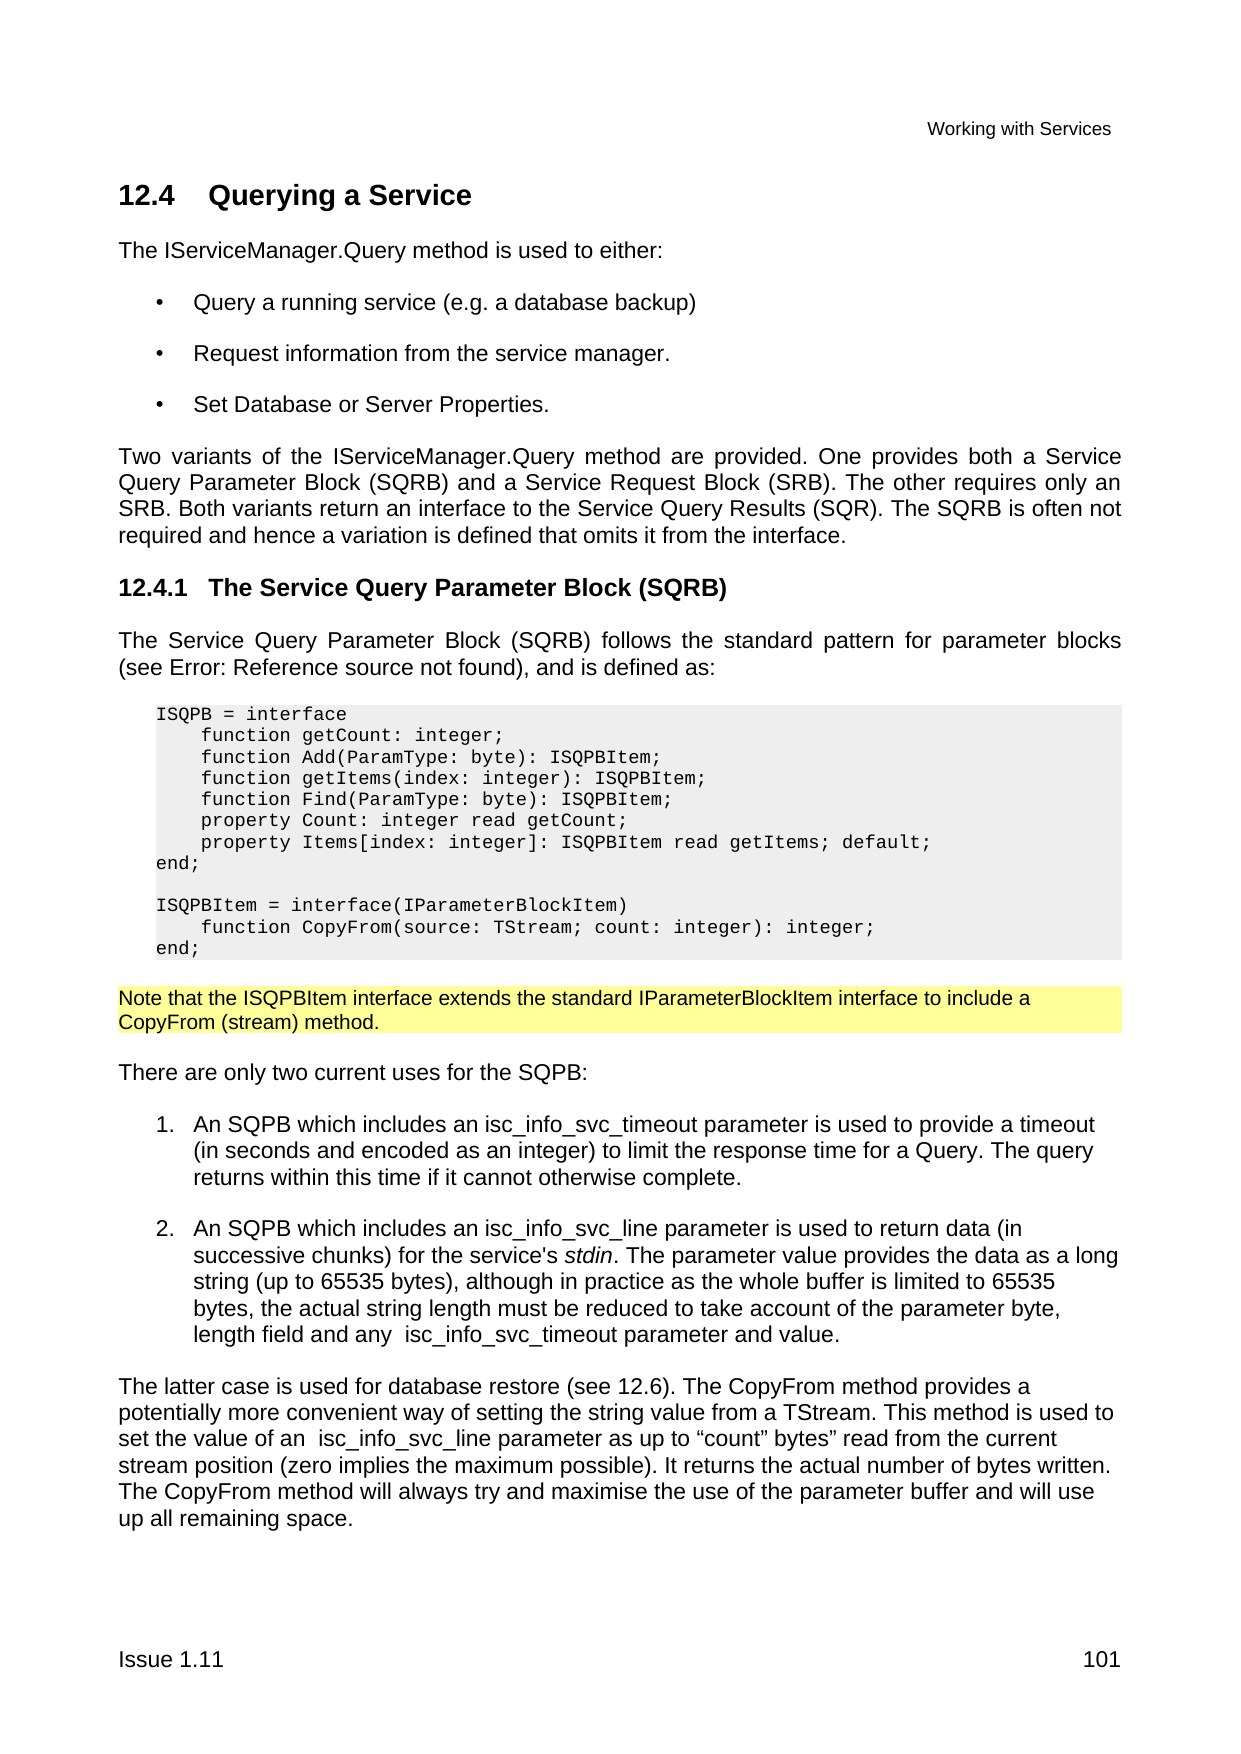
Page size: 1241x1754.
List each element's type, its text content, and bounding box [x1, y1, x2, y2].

text The Service Query Parameter Block (SQRB) follows the standard pattern for parameter blocks (see Error: Reference source not found), and is defined as: [118, 627, 1122, 680]
text property Count: integer read getCount; [156, 811, 1122, 832]
subtitle Querying a Service [118, 178, 1122, 212]
text ISQPB = interface [156, 705, 1122, 726]
text The latter case is used for database restore (see 12.6). The CopyFrom method provides a potentially more convenient way of setting the string value from a TStream. This method is used to set the value of an isc_info_svc_line parameter as up to “count” bytes” read from the current stream position (zero implies the maximum possible). It returns the actual number of bytes written. The CopyFrom method will always try and maximise the use of the parameter buffer and will use up all remaining space. [118, 1373, 1122, 1531]
list Query a running service (e.g. a database backup) [156, 288, 1122, 315]
text function CopyFrom(source: TStream; count: integer): integer; [156, 917, 1122, 939]
subtitle The Service Query Parameter Block (SQRB) [118, 573, 1122, 602]
text end; [156, 939, 1122, 960]
text function getItems(index: integer): ISQPBItem; [156, 769, 1122, 790]
list An SQPB which includes an isc_info_svc_timeout parameter is used to provide a timeout (in seconds and encoded as an integer) to limit the response time for a Query. The query returns within this time if it cannot otherwise complete. [156, 1111, 1122, 1190]
list Request information from the service manager. [156, 340, 1122, 366]
text Two variants of the IServiceManager.Query method are provided. One provides both a Service Query Parameter Block (SQRB) and a Service Request Block (SRB). The other requires only an SRB. Both variants return an interface to the Service Query Results (SQR). The SQRB is often not required and hence a variation is defined that omits it from the interface. [118, 443, 1122, 548]
text There are only two current uses for the SQPB: [118, 1059, 1122, 1085]
text function Find(ParamType: byte): ISQPBItem; [156, 790, 1122, 811]
text property Items[index: integer]: ISQPBItem read getItems; default; [156, 832, 1122, 854]
text ISQPBItem = interface(IParameterBlockItem) [156, 896, 1122, 917]
text The IServiceManager.Query method is used to either: [118, 237, 1122, 263]
text end; [156, 854, 1122, 875]
list Set Database or Server Properties. [156, 391, 1122, 418]
list An SQPB which includes an isc_info_svc_line parameter is used to return data (in successive chunks) for the service's stdin. The parameter value provides the data as a long string (up to 65535 bytes), although in practice as the whole buffer is limited to 65535 bytes, the actual string length must be reduced to take account of the parameter byte, length field and any isc_info_svc_timeout parameter and value. [156, 1215, 1122, 1347]
text Note that the ISQPBItem interface extends the standard IParameterBlockItem interface to include a CopyFrom (stream) method. [118, 986, 1122, 1033]
text function Add(ParamType: byte): ISQPBItem; [156, 747, 1122, 769]
text function getCount: integer; [156, 726, 1122, 747]
